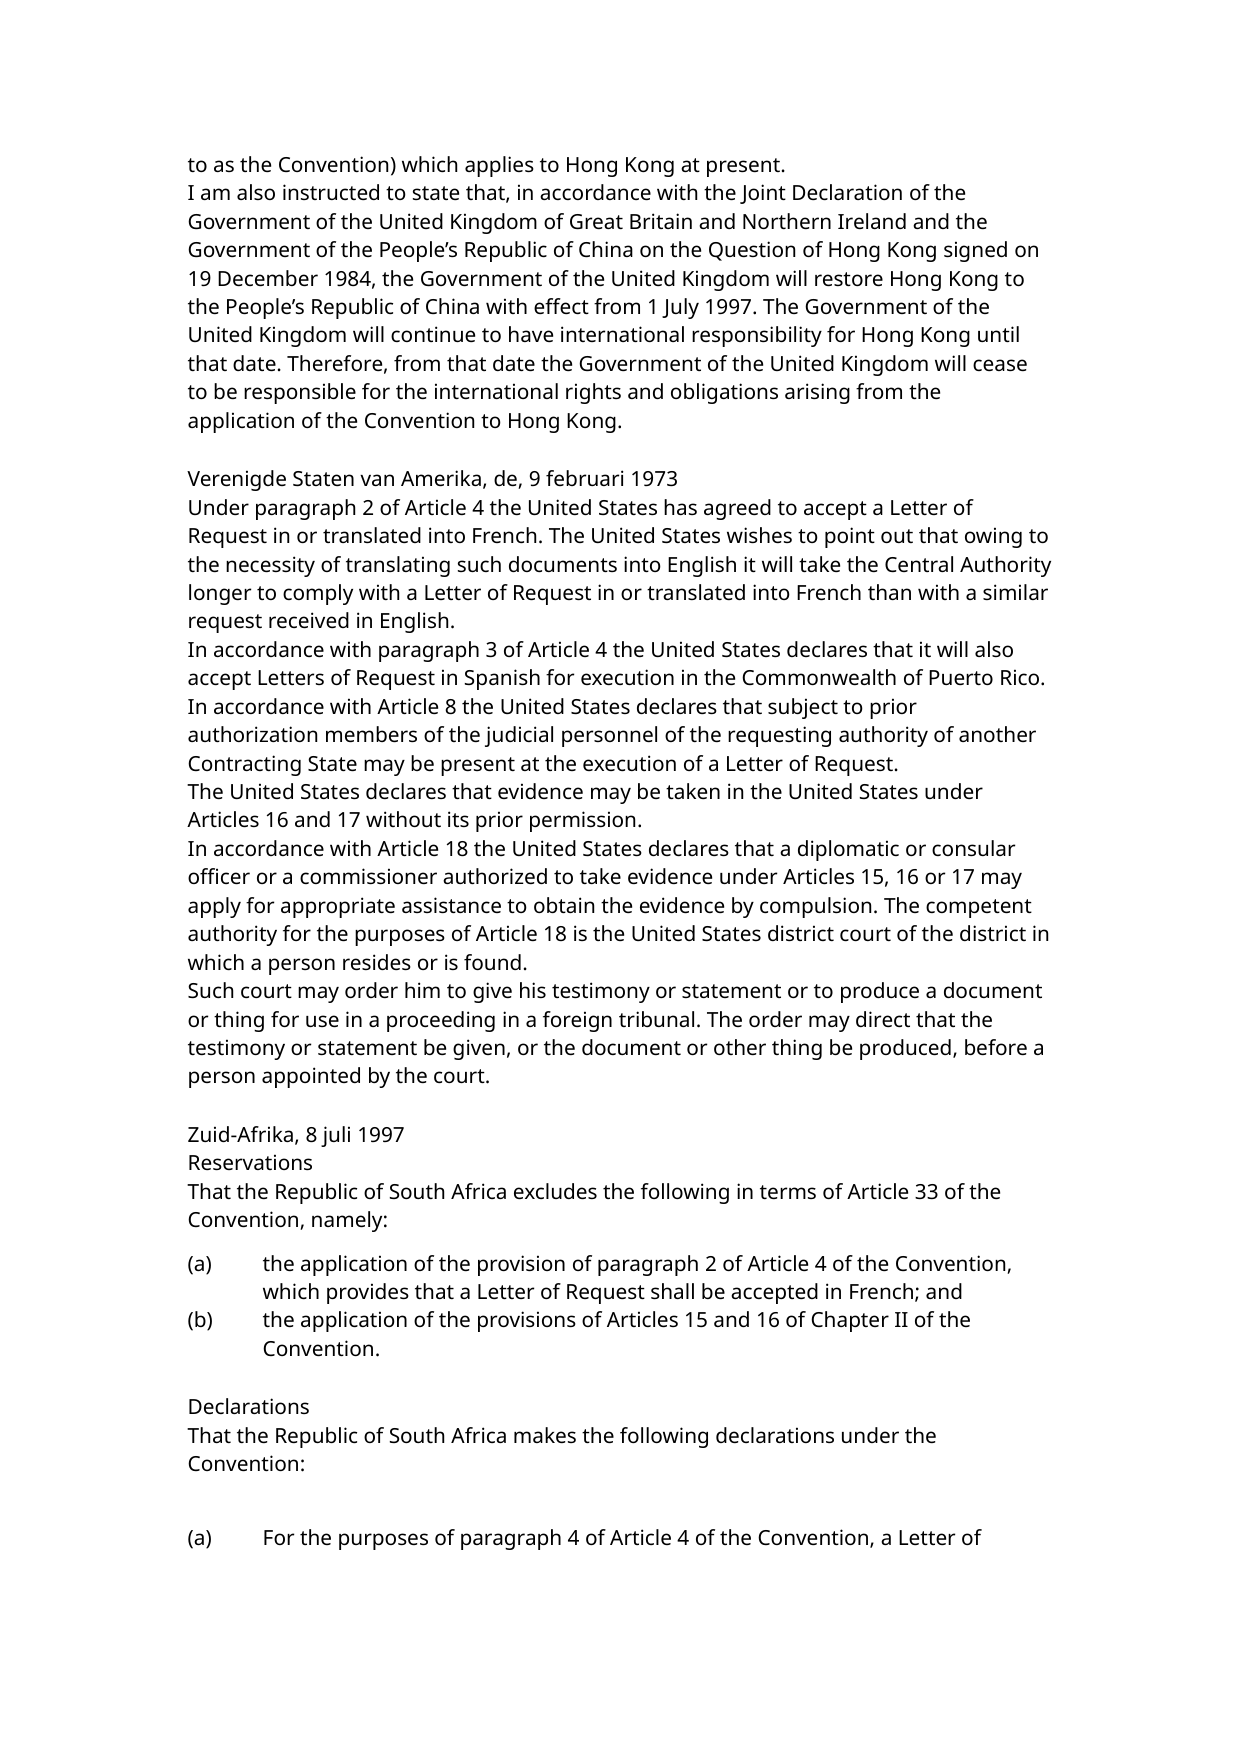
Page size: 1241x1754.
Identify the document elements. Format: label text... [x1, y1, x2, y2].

text Declarations [187, 1392, 1053, 1421]
text Under paragraph 2 of Article 4 the United States has agreed to accept a Letter of Request in or translated into French. The United States wishes to point out that owing to the necessity of translating such documents into English it will take the Central Authority longer to comply with a Letter of Request in or translated into French than with a similar request received in English. [187, 493, 1053, 635]
text Such court may order him to give his testimony or statement or to produce a document or thing for use in a proceeding in a foreign tribunal. The order may direct that the testimony or statement be given, or the document or other thing be produced, before a person appointed by the court. [187, 976, 1053, 1090]
text In accordance with Article 8 the United States declares that subject to prior authorization members of the judicial personnel of the requesting authority of another Contracting State may be present at the execution of a Letter of Request. [187, 692, 1053, 777]
text Verenigde Staten van Amerika, de, 9 februari 1973 [187, 464, 1053, 493]
text That the Republic of South Africa makes the following declarations under the Convention: [187, 1421, 1053, 1478]
list the application of the provision of paragraph 2 of Article 4 of the Convention, which provides that a Letter of Request shall be accepted in French; and [187, 1249, 1053, 1306]
text Zuid-Afrika, 8 juli 1997 [187, 1120, 1053, 1148]
text The United States declares that evidence may be taken in the United States under Articles 16 and 17 without its prior permission. [187, 777, 1053, 834]
text In accordance with Article 18 the United States declares that a diplomatic or consular officer or a commissioner authorized to take evidence under Articles 15, 16 or 17 may apply for appropriate assistance to obtain the evidence by compulsion. The competent authority for the purposes of Article 18 is the United States district court of the district in which a person resides or is found. [187, 834, 1053, 976]
list the application of the provisions of Articles 15 and 16 of Chapter II of the Convention. [187, 1306, 1053, 1362]
text to as the Convention) which applies to Hong Kong at present. [187, 150, 1053, 178]
list For the purposes of paragraph 4 of Article 4 of the Convention, a Letter of [187, 1523, 1053, 1551]
text In accordance with paragraph 3 of Article 4 the United States declares that it will also accept Letters of Request in Spanish for execution in the Commonwealth of Puerto Rico. [187, 635, 1053, 692]
text Reservations [187, 1148, 1053, 1177]
text I am also instructed to state that, in accordance with the Joint Declaration of the Government of the United Kingdom of Great Britain and Northern Ireland and the Government of the People’s Republic of China on the Question of Hong Kong signed on 19 December 1984, the Government of the United Kingdom will restore Hong Kong to the People’s Republic of China with effect from 1 July 1997. The Government of the United Kingdom will continue to have international responsibility for Hong Kong until that date. Therefore, from that date the Government of the United Kingdom will cease to be responsible for the international rights and obligations arising from the application of the Convention to Hong Kong. [187, 178, 1053, 434]
text That the Republic of South Africa excludes the following in terms of Article 33 of the Convention, namely: [187, 1177, 1053, 1234]
